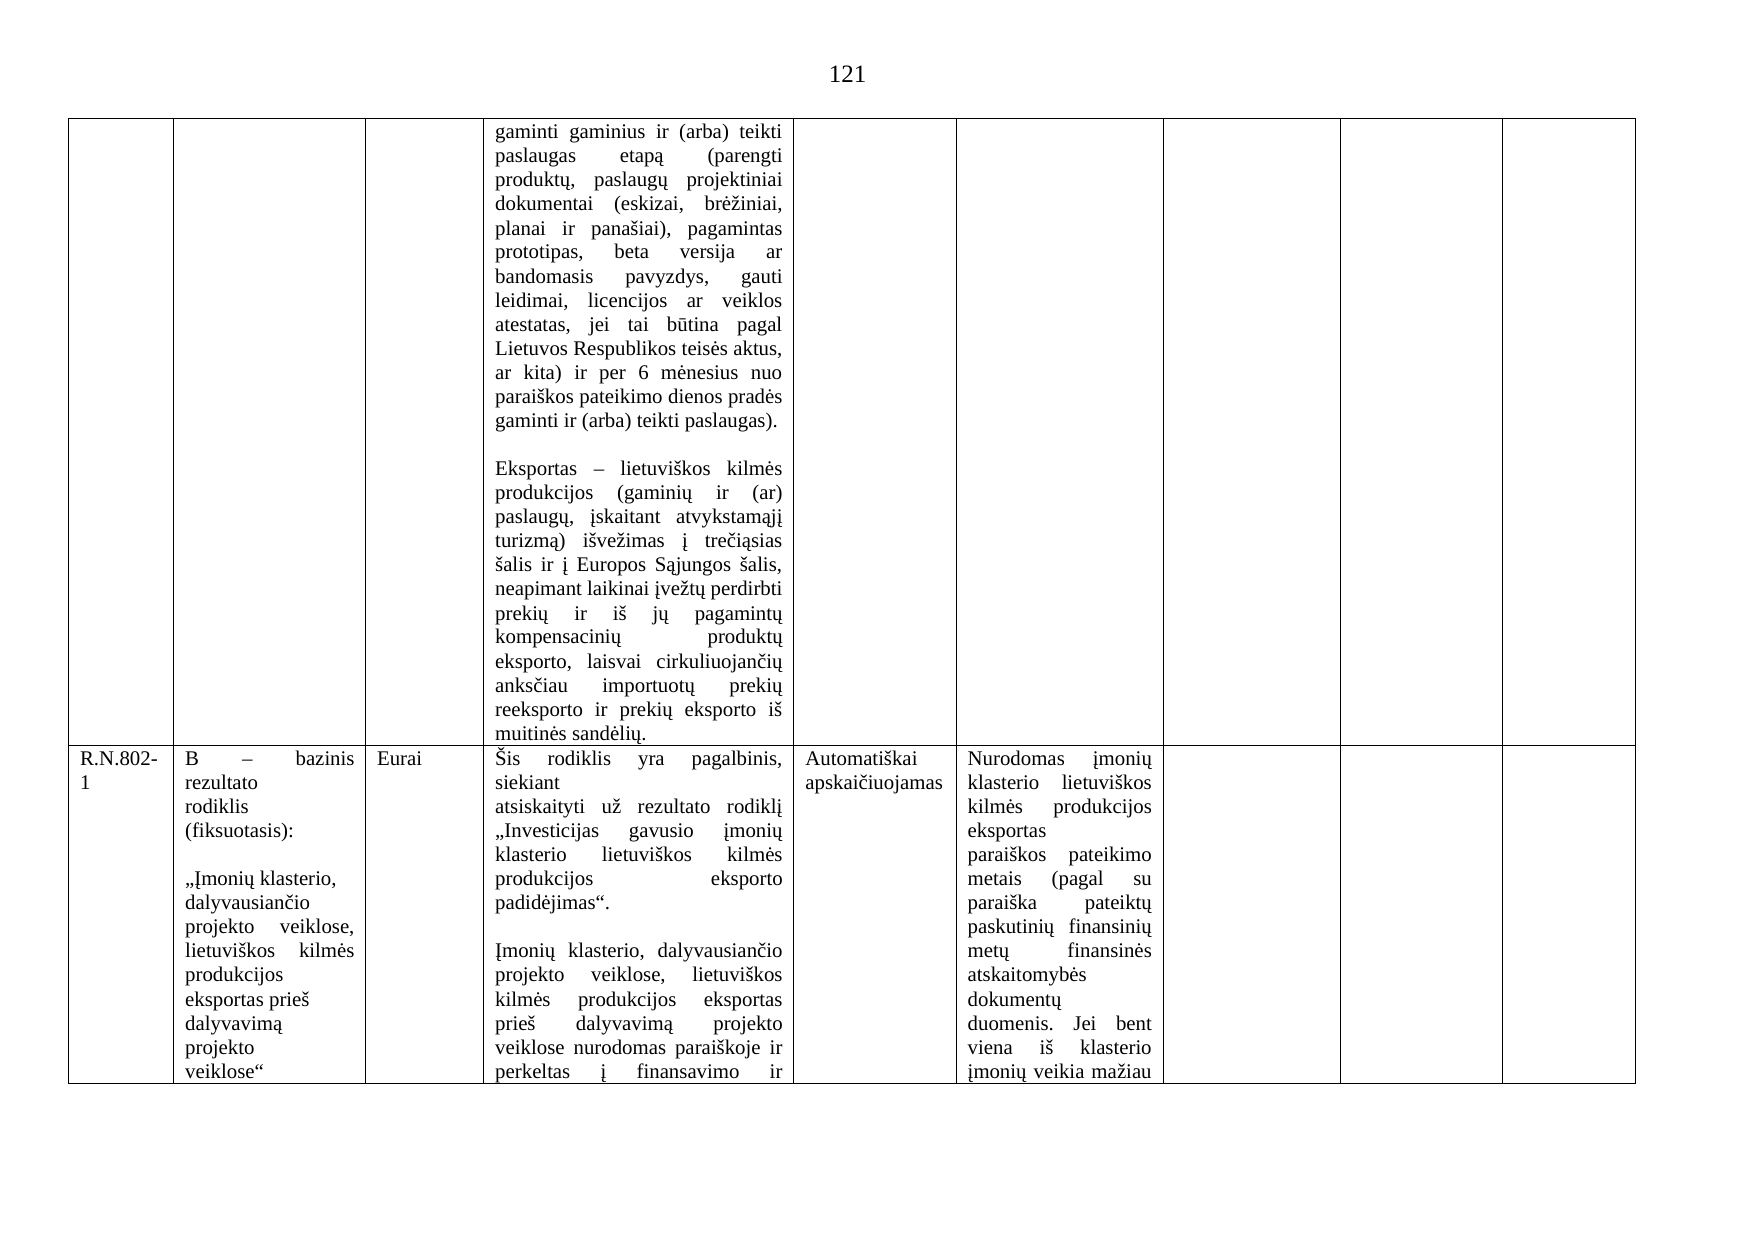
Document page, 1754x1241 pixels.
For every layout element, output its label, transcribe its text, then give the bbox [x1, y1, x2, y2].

table_cell [1164, 119, 1340, 745]
table_cell [1503, 119, 1635, 745]
table_cell Šis rodiklis yra pagalbinis, siekiant atsiskaityti už rezultato rodiklį „Investicijas gavusio įmonių klasterio lietuviškos kilmės produkcijos eksporto padidėjimas“. Įmonių klasterio, dalyvausiančio projekto veiklose, lietuviškos kilmės produkcijos eksportas prieš dalyvavimą projekto veiklose nurodomas paraiškoje ir perkeltas į finansavimo ir [484, 746, 793, 1083]
table_cell [69, 119, 173, 745]
table_cell [794, 119, 956, 745]
table_cell [1503, 746, 1635, 1083]
table_cell gaminti gaminius ir (arba) teikti paslaugas etapą (parengti produktų, paslaugų projektiniai dokumentai (eskizai, brėžiniai, planai ir panašiai), pagamintas prototipas, beta versija ar bandomasis pavyzdys, gauti leidimai, licencijos ar veiklos atestatas, jei tai būtina pagal Lietuvos Respublikos teisės aktus, ar kita) ir per 6 mėnesius nuo paraiškos pateikimo dienos pradės gaminti ir (arba) teikti paslaugas). Eksportas – lietuviškos kilmės produkcijos (gaminių ir (ar) paslaugų, įskaitant atvykstamąjį turizmą) išvežimas į trečiąsias šalis ir į Europos Sąjungos šalis, neapimant laikinai įvežtų perdirbti prekių ir iš jų pagamintų kompensacinių produktų eksporto, laisvai cirkuliuojančių anksčiau importuotų prekių reeksporto ir prekių eksporto iš muitinės sandėlių. [484, 119, 793, 745]
table_cell [1164, 746, 1340, 1083]
table_cell Automatiškai apskaičiuojamas [794, 746, 956, 1083]
table_cell R.N.802-1 [69, 746, 173, 1083]
table_cell [366, 119, 483, 745]
table_cell [174, 119, 365, 745]
table_cell Eurai [366, 746, 483, 1083]
table_cell B – bazinis rezultato rodiklis (fiksuotasis): „Įmonių klasterio, dalyvausiančio projekto veiklose, lietuviškos kilmės produkcijos eksportas prieš dalyvavimą projekto veiklose“ [174, 746, 365, 1083]
table_cell [1341, 746, 1502, 1083]
table_cell Nurodomas įmonių klasterio lietuviškos kilmės produkcijos eksportas paraiškos pateikimo metais (pagal su paraiška pateiktų paskutinių finansinių metų finansinės atskaitomybės dokumentų duomenis. Jei bent viena iš klasterio įmonių veikia mažiau [957, 746, 1163, 1083]
table_cell [957, 119, 1163, 745]
table_cell [1341, 119, 1502, 745]
